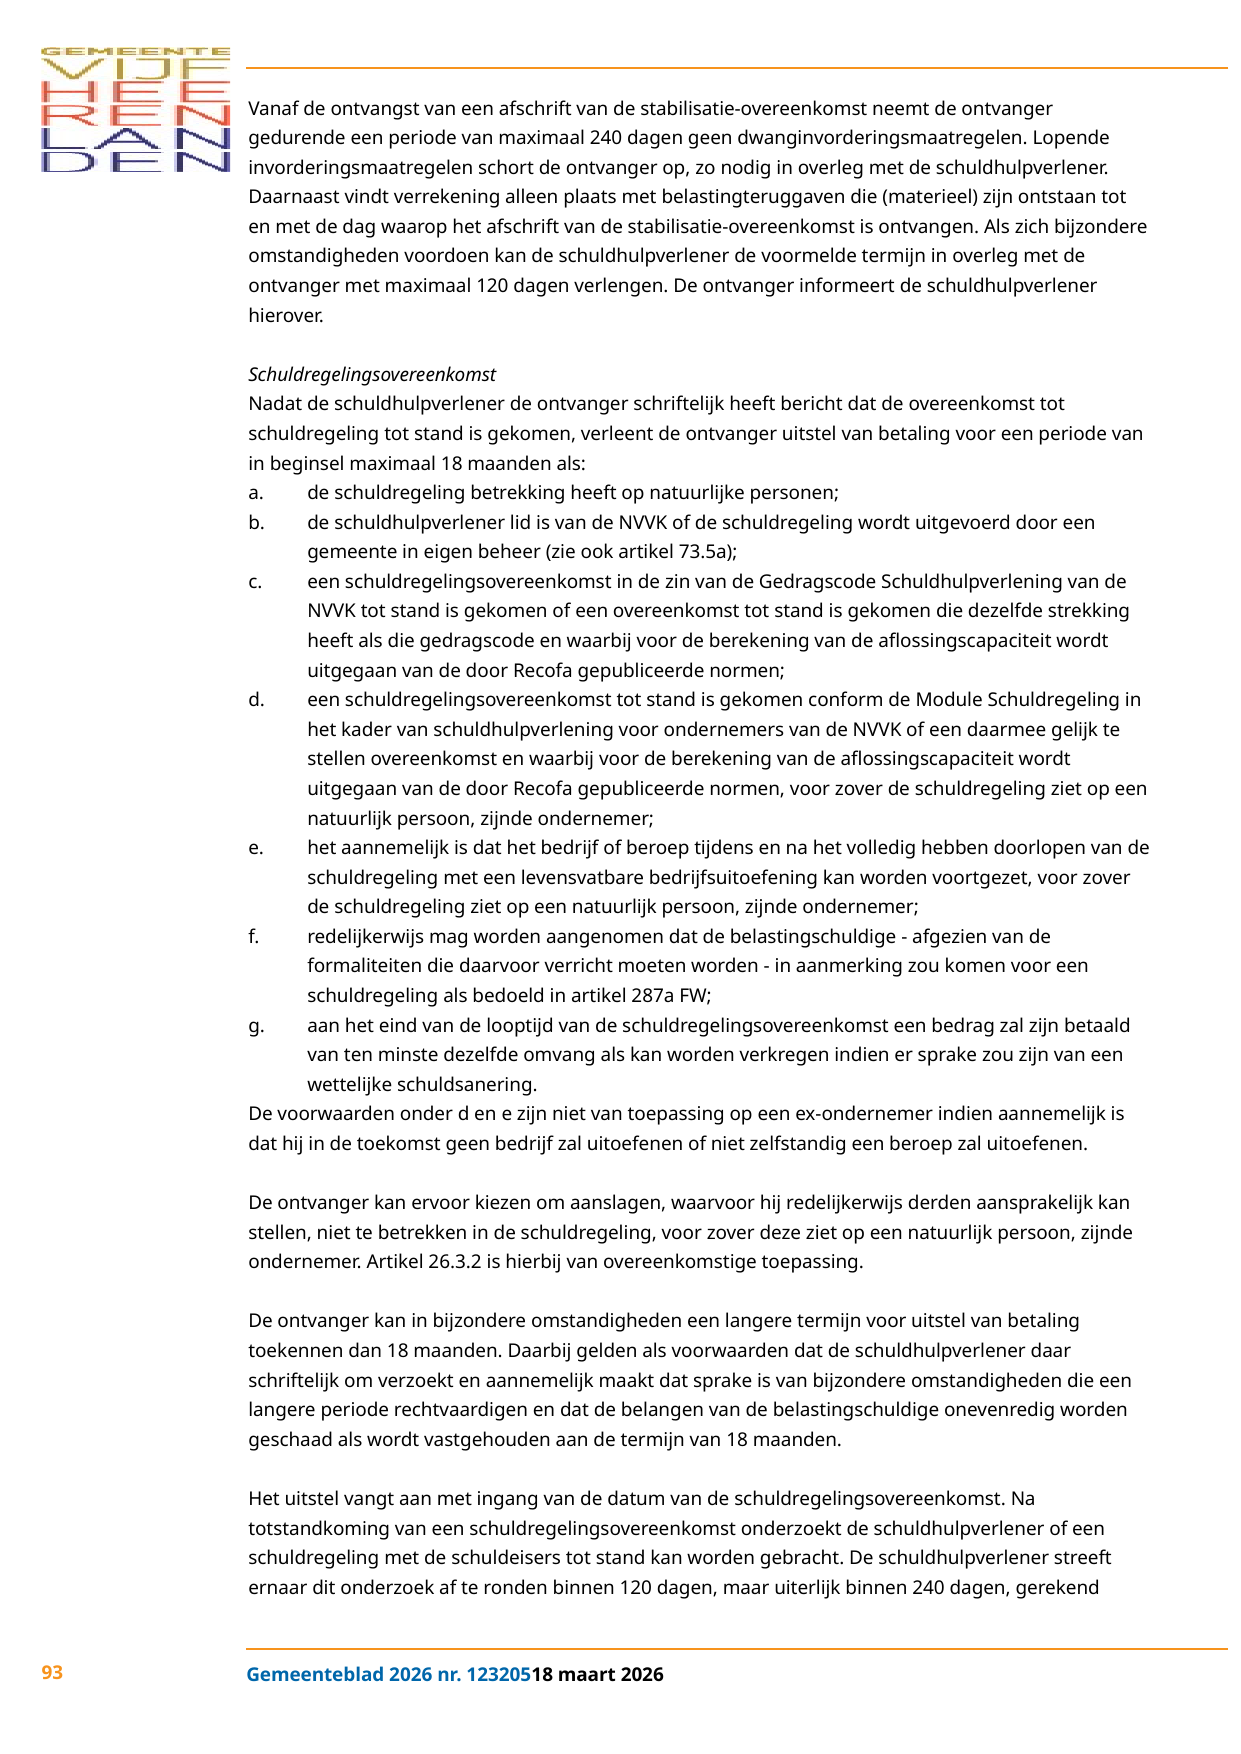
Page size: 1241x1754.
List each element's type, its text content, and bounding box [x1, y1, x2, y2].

text Nadat de schuldhulpverlener de ontvanger schriftelijk heeft bericht dat de overeenkomst tot schuldregeling tot stand is gekomen, verleent de ontvanger uitstel van betaling voor een periode van in beginsel maximaal 18 maanden als: [248, 391, 1152, 476]
text Vanaf de ontvangst van een afschrift van de stabilisatie-overeenkomst neemt de ontvanger gedurende een periode van maximaal 240 dagen geen dwanginvorderingsmaatregelen. Lopende invorderingsmaatregelen schort de ontvanger op, zo nodig in overleg met de schuldhulpverlener. Daarnaast vindt verrekening alleen plaats met belastingteruggaven die (materieel) zijn ontstaan tot en met de dag waarop het afschrift van de stabilisatie-overeenkomst is ontvangen. Als zich bijzondere omstandigheden voordoen kan de schuldhulpverlener de voormelde termijn in overleg met de ontvanger met maximaal 120 dagen verlengen. De ontvanger informeert de schuldhulpverlener hierover. [248, 95, 1152, 328]
list de schuldhulpverlener lid is van de NVVK of de schuldregeling wordt uitgevoerd door een gemeente in eigen beheer (zie ook artikel 73.5a); [248, 509, 1152, 564]
list een schuldregelingsovereenkomst in de zin van de Gedragscode Schuldhulpverlening van de NVVK tot stand is gekomen of een overeenkomst tot stand is gekomen die dezelfde strekking heeft als die gedragscode en waarbij voor de berekening van de aflossingscapaciteit wordt uitgegaan van de door Recofa gepubliceerde normen; [248, 568, 1152, 683]
text De voorwaarden onder d en e zijn niet van toepassing op een ex-ondernemer indien aannemelijk is dat hij in de toekomst geen bedrijf zal uitoefenen of niet zelfstandig een beroep zal uitoefenen. [248, 1101, 1152, 1156]
text De ontvanger kan ervoor kiezen om aanslagen, waarvoor hij redelijkerwijs derden aansprakelijk kan stellen, niet te betrekken in de schuldregeling, voor zover deze ziet op een natuurlijk persoon, zijnde ondernemer. Artikel 26.3.2 is hierbij van overeenkomstige toepassing. [248, 1189, 1152, 1274]
list het aannemelijk is dat het bedrijf of beroep tijdens en na het volledig hebben doorlopen van de schuldregeling met een levensvatbare bedrijfsuitoefening kan worden voortgezet, voor zover de schuldregeling ziet op een natuurlijk persoon, zijnde ondernemer; [248, 834, 1152, 919]
picture [41, 47, 231, 172]
list aan het eind van de looptijd van de schuldregelingsovereenkomst een bedrag zal zijn betaald van ten minste dezelfde omvang als kan worden verkregen indien er sprake zou zijn van een wettelijke schuldsanering. [248, 1012, 1152, 1097]
list een schuldregelingsovereenkomst tot stand is gekomen conform de Module Schuldregeling in het kader van schuldhulpverlening voor ondernemers van de NVVK of een daarmee gelijk te stellen overeenkomst en waarbij voor de berekening van de aflossingscapaciteit wordt uitgegaan van de door Recofa gepubliceerde normen, voor zover de schuldregeling ziet op een natuurlijk persoon, zijnde ondernemer; [248, 686, 1152, 831]
text De ontvanger kan in bijzondere omstandigheden een langere termijn voor uitstel van betaling toekennen dan 18 maanden. Daarbij gelden als voorwaarden dat de schuldhulpverlener daar schriftelijk om verzoekt en aannemelijk maakt dat sprake is van bijzondere omstandigheden die een langere periode rechtvaardigen en dat de belangen van de belastingschuldige onevenredig worden geschaad als wordt vastgehouden aan de termijn van 18 maanden. [248, 1308, 1152, 1452]
text Het uitstel vangt aan met ingang van de datum van de schuldregelingsovereenkomst. Na totstandkoming van een schuldregelingsovereenkomst onderzoekt de schuldhulpverlener of een schuldregeling met de schuldeisers tot stand kan worden gebracht. De schuldhulpverlener streeft ernaar dit onderzoek af te ronden binnen 120 dagen, maar uiterlijk binnen 240 dagen, gerekend [248, 1485, 1152, 1600]
list redelijkerwijs mag worden aangenomen dat de belastingschuldige - afgezien van de formaliteiten die daarvoor verricht moeten worden - in aanmerking zou komen voor een schuldregeling als bedoeld in artikel 287a FW; [248, 923, 1152, 1008]
list de schuldregeling betrekking heeft op natuurlijke personen; [248, 479, 1152, 505]
text Schuldregelingsovereenkomst [248, 361, 1152, 387]
